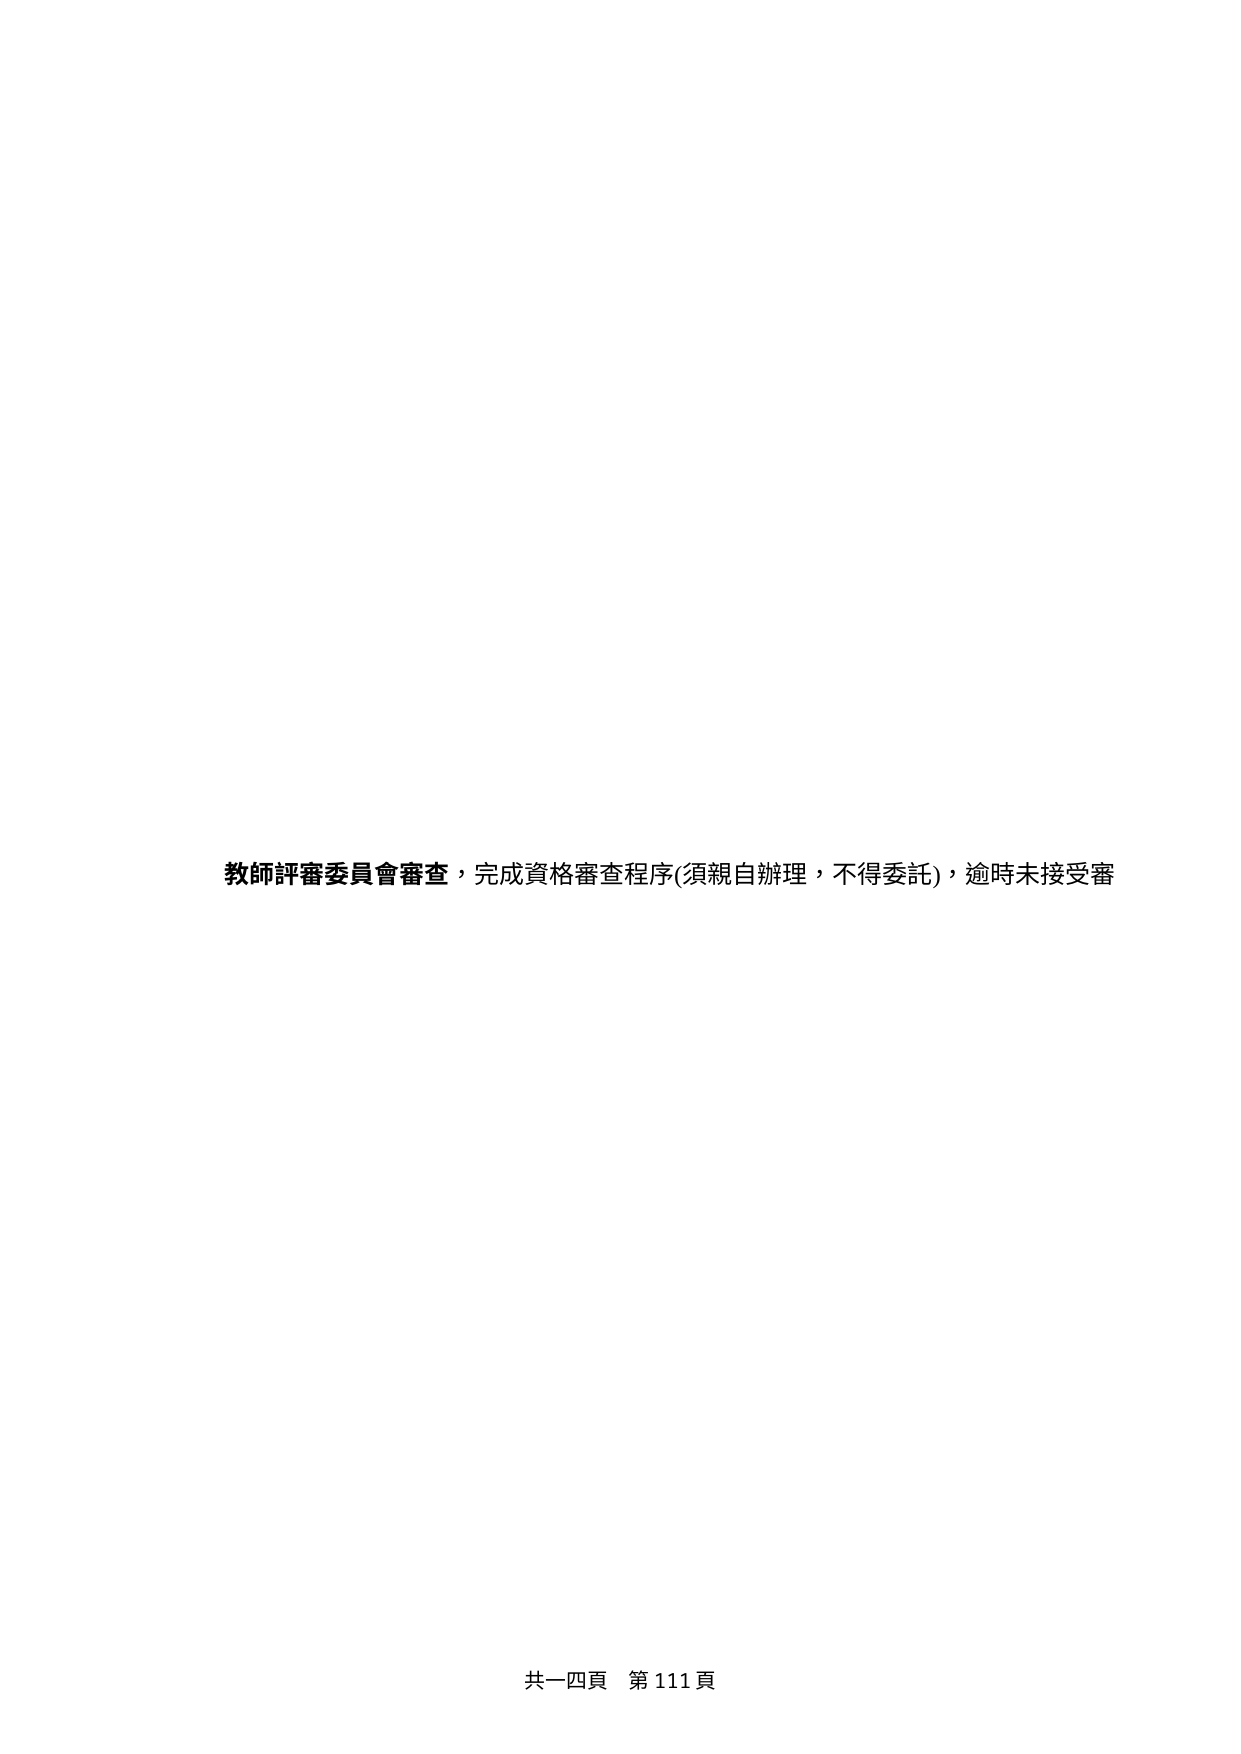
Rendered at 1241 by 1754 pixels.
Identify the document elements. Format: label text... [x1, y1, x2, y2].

text 教師評審委員會審查，完成資格審查程序(須親自辦理，不得委託)，逾時未接受審 [149, 831, 1122, 893]
